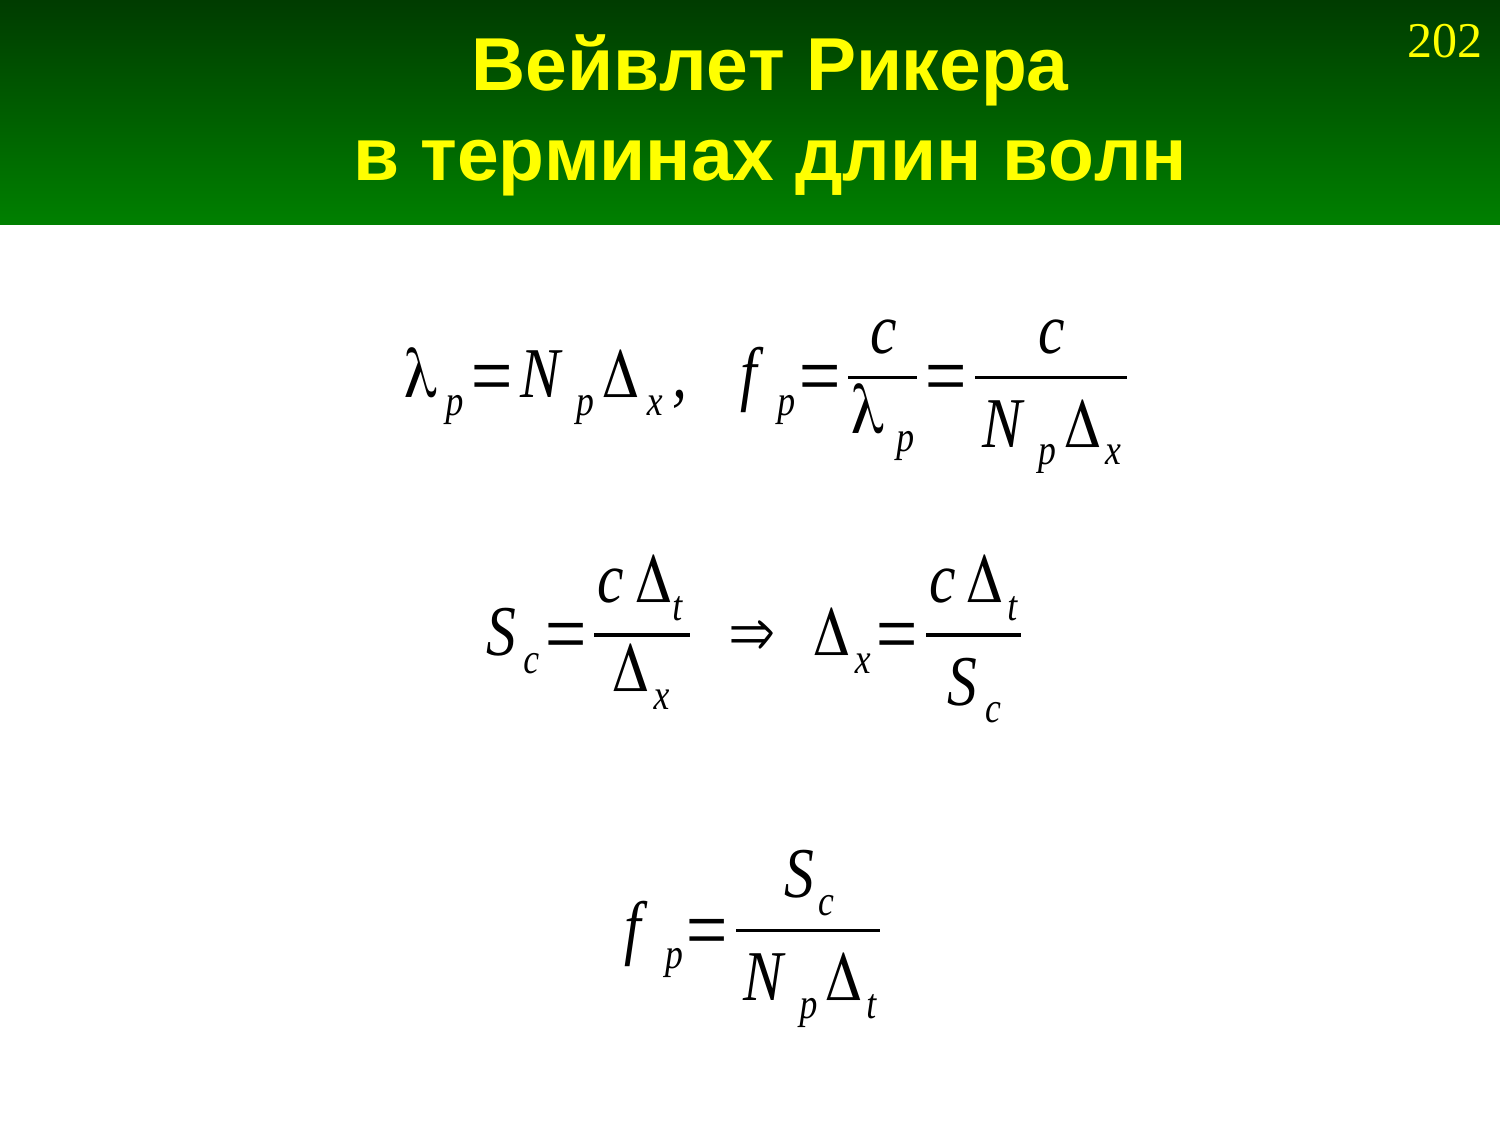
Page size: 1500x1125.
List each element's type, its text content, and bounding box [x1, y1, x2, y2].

chart [467, 539, 1040, 733]
chart [389, 290, 1144, 473]
chart [598, 834, 898, 1028]
title Вейвлет Рикера в терминах длин волн [100, 7, 1441, 204]
